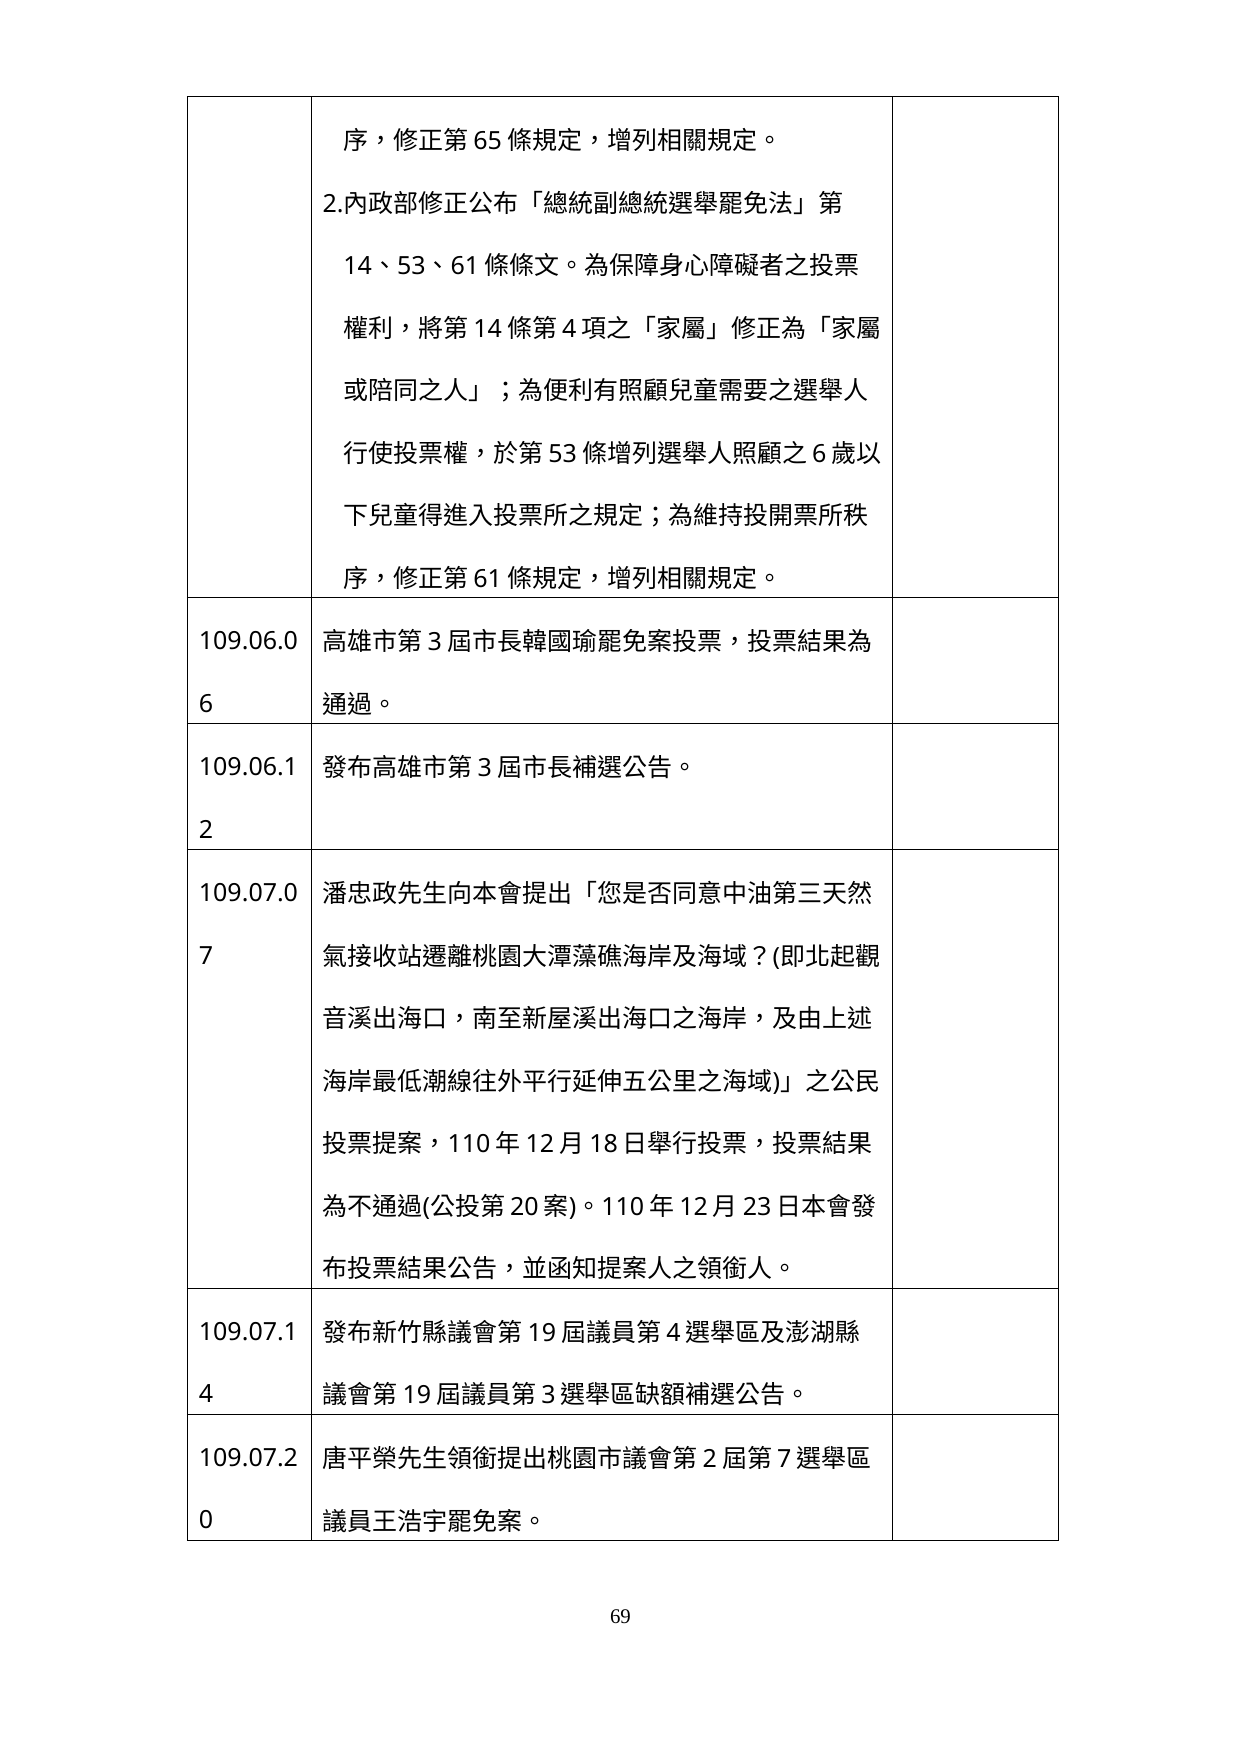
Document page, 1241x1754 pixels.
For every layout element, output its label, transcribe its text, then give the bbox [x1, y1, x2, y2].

table_cell 序，修正第65條規定，增列相關規定。 2.內政部修正公布「總統副總統選舉罷免法」第14、53、61條條文。為保障身心障礙者之投票權利，將第14條第4項之「家屬」修正為「家屬或陪同之人」；為便利有照顧兒童需要之選舉人行使投票權，於第53條增列選舉人照顧之6歲以下兒童得進入投票所之規定；為維持投開票所秩序，修正第61條規定，增列相關規定。 [312, 97, 892, 597]
table_cell 發布新竹縣議會第19屆議員第4選舉區及澎湖縣議會第19屆議員第3選舉區缺額補選公告。 [312, 1289, 892, 1414]
table_cell 109.07.20 [188, 1415, 311, 1540]
table_cell [893, 1289, 1058, 1414]
table_cell 唐平榮先生領銜提出桃園市議會第2屆第7選舉區 議員王浩宇罷免案。 [312, 1415, 892, 1540]
table_cell [893, 850, 1058, 1288]
table_cell 109.07.07 [188, 850, 311, 1288]
table_cell 高雄市第3屆市長韓國瑜罷免案投票，投票結果為 通過。 [312, 598, 892, 723]
table_cell 發布高雄市第3屆市長補選公告。 [312, 724, 892, 849]
table_cell 109.06.12 [188, 724, 311, 849]
table_cell [188, 97, 311, 597]
table_cell [893, 1415, 1058, 1540]
table_cell [893, 724, 1058, 849]
table_cell [893, 97, 1058, 597]
table_cell 潘忠政先生向本會提出「您是否同意中油第三天然氣接收站遷離桃園大潭藻礁海岸及海域？(即北起觀音溪出海口，南至新屋溪出海口之海岸，及由上述海岸最低潮線往外平行延伸五公里之海域)」之公民投票提案，110年12月18日舉行投票，投票結果為不通過(公投第20案)。110年12月23日本會發布投票結果公告，並函知提案人之領銜人。 [312, 850, 892, 1288]
table_cell [893, 598, 1058, 723]
table_cell 109.06.06 [188, 598, 311, 723]
table_cell 109.07.14 [188, 1289, 311, 1414]
